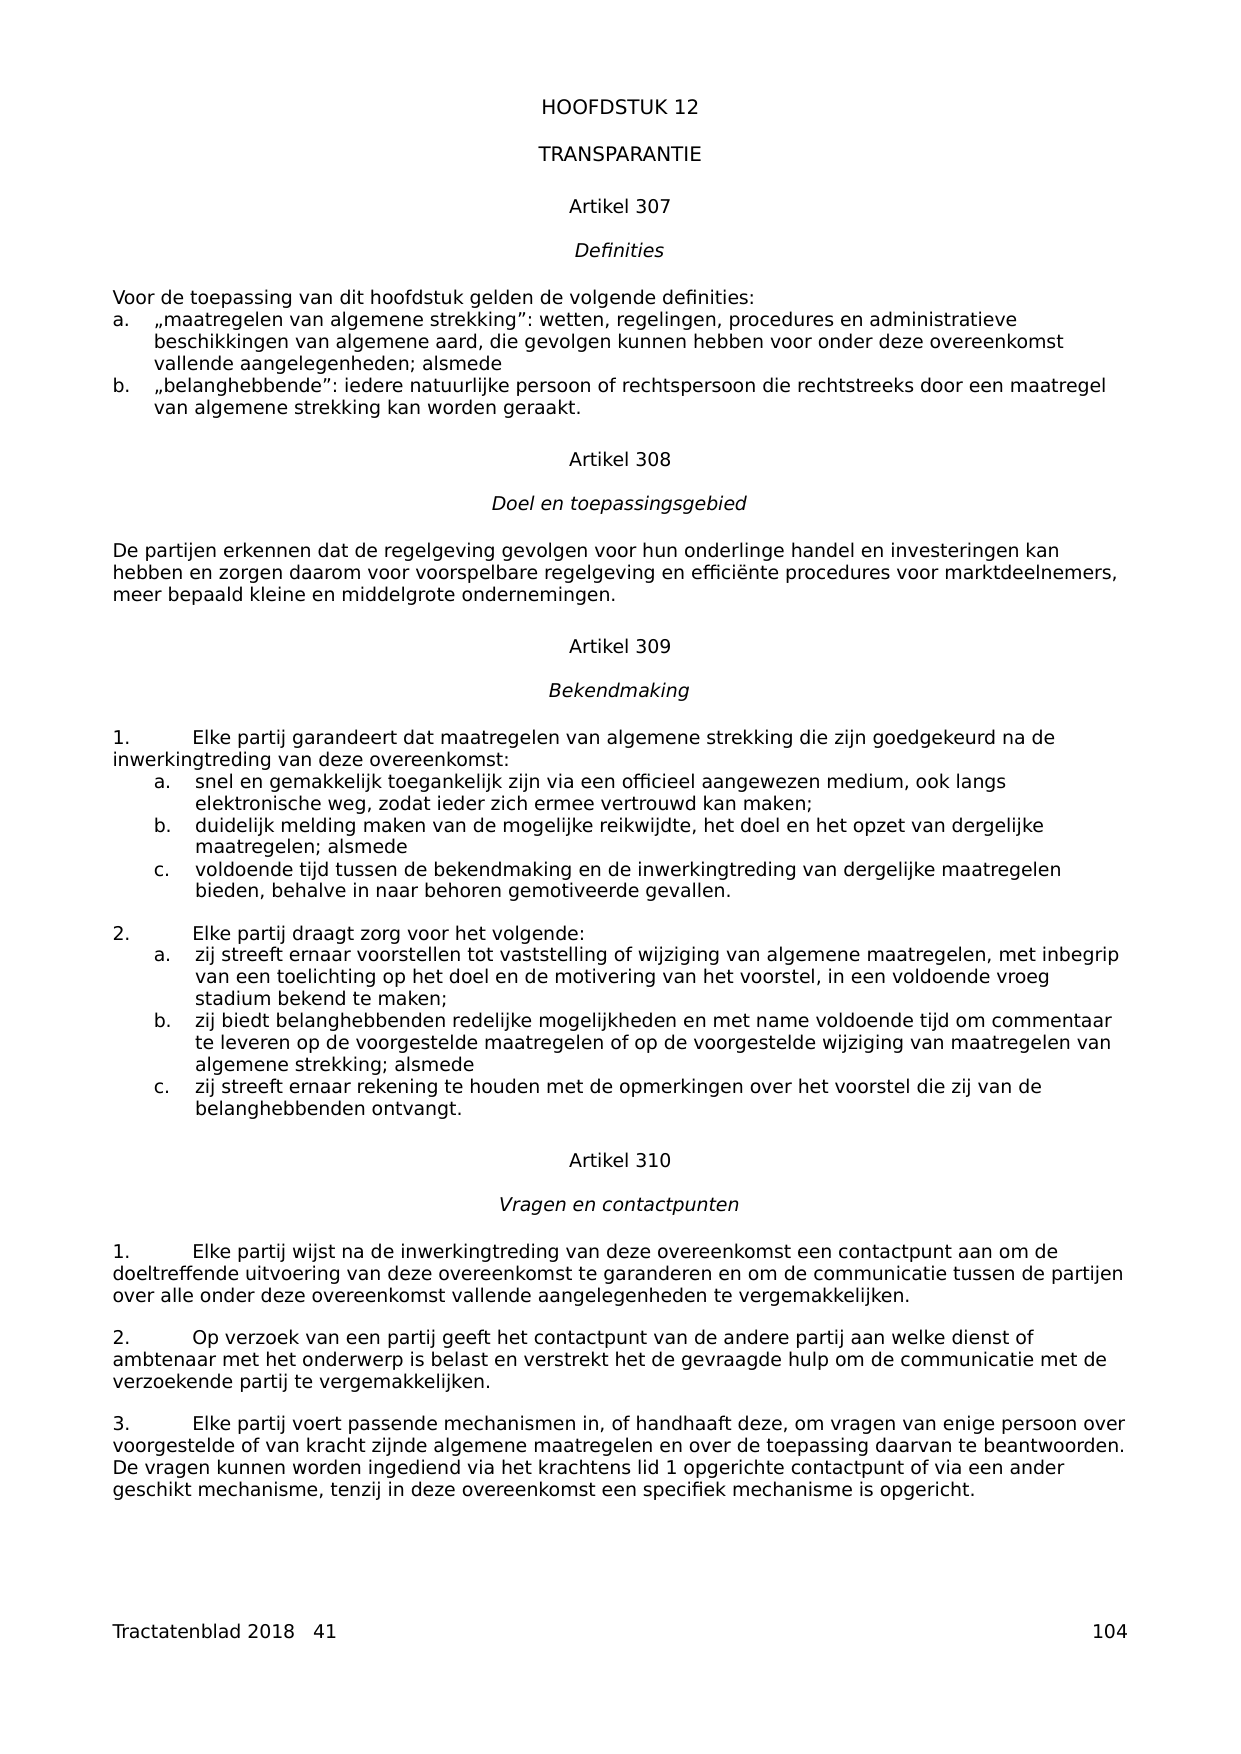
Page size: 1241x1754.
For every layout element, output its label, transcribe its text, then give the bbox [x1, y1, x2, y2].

text c. zij streeft ernaar rekening te houden met de opmerkingen over het voorstel die zij van de belanghebbenden ontvangt. [153, 1076, 1128, 1120]
text 1. Elke partij garandeert dat maatregelen van algemene strekking die zijn goedgekeurd na de inwerkingtreding van deze overeenkomst: [112, 727, 1128, 771]
text 3. Elke partij voert passende mechanismen in, of handhaaft deze, om vragen van enige persoon over voorgestelde of van kracht zijnde algemene maatregelen en over de toepassing daarvan te beantwoorden. De vragen kunnen worden ingediend via het krachtens lid 1 opgerichte contactpunt of via een ander geschikt mechanisme, tenzij in deze overeenkomst een specifiek mechanisme is opgericht. [112, 1413, 1128, 1501]
text Voor de toepassing van dit hoofdstuk gelden de volgende definities: [112, 287, 1128, 309]
text a. „maatregelen van algemene strekking”: wetten, regelingen, procedures en administratieve beschikkingen van algemene aard, die gevolgen kunnen hebben voor onder deze overeenkomst vallende aangelegenheden; alsmede [112, 309, 1128, 375]
subtitle Artikel 309 Bekendmaking [112, 636, 1128, 702]
subtitle Artikel 307 Definities [112, 196, 1128, 262]
text 2. Elke partij draagt zorg voor het volgende: [112, 922, 1128, 944]
subtitle HOOFDSTUK 12 TRANSPARANTIE [112, 96, 1128, 166]
subtitle Artikel 310 Vragen en contactpunten [112, 1150, 1128, 1216]
text 2. Op verzoek van een partij geeft het contactpunt van de andere partij aan welke dienst of ambtenaar met het onderwerp is belast en verstrekt het de gevraagde hulp om de communicatie met de verzoekende partij te vergemakkelijken. [112, 1327, 1128, 1393]
text De partijen erkennen dat de regelgeving gevolgen voor hun onderlinge handel en investeringen kan hebben en zorgen daarom voor voorspelbare regelgeving en efficiënte procedures voor marktdeelnemers, meer bepaald kleine en middelgrote ondernemingen. [112, 540, 1128, 606]
text b. duidelijk melding maken van de mogelijke reikwijdte, het doel en het opzet van dergelijke maatregelen; alsmede [153, 814, 1128, 858]
text 1. Elke partij wijst na de inwerkingtreding van deze overeenkomst een contactpunt aan om de doeltreffende uitvoering van deze overeenkomst te garanderen en om de communicatie tussen de partijen over alle onder deze overeenkomst vallende aangelegenheden te vergemakkelijken. [112, 1241, 1128, 1307]
text a. snel en gemakkelijk toegankelijk zijn via een officieel aangewezen medium, ook langs elektronische weg, zodat ieder zich ermee vertrouwd kan maken; [153, 771, 1128, 814]
text b. zij biedt belanghebbenden redelijke mogelijkheden en met name voldoende tijd om commentaar te leveren op de voorgestelde maatregelen of op de voorgestelde wijziging van maatregelen van algemene strekking; alsmede [153, 1010, 1128, 1076]
text c. voldoende tijd tussen de bekendmaking en de inwerkingtreding van dergelijke maatregelen bieden, behalve in naar behoren gemotiveerde gevallen. [153, 858, 1128, 902]
text a. zij streeft ernaar voorstellen tot vaststelling of wijziging van algemene maatregelen, met inbegrip van een toelichting op het doel en de motivering van het voorstel, in een voldoende vroeg stadium bekend te maken; [153, 944, 1128, 1010]
subtitle Artikel 308 Doel en toepassingsgebied [112, 449, 1128, 515]
text b. „belanghebbende”: iedere natuurlijke persoon of rechtspersoon die rechtstreeks door een maatregel van algemene strekking kan worden geraakt. [112, 375, 1128, 419]
